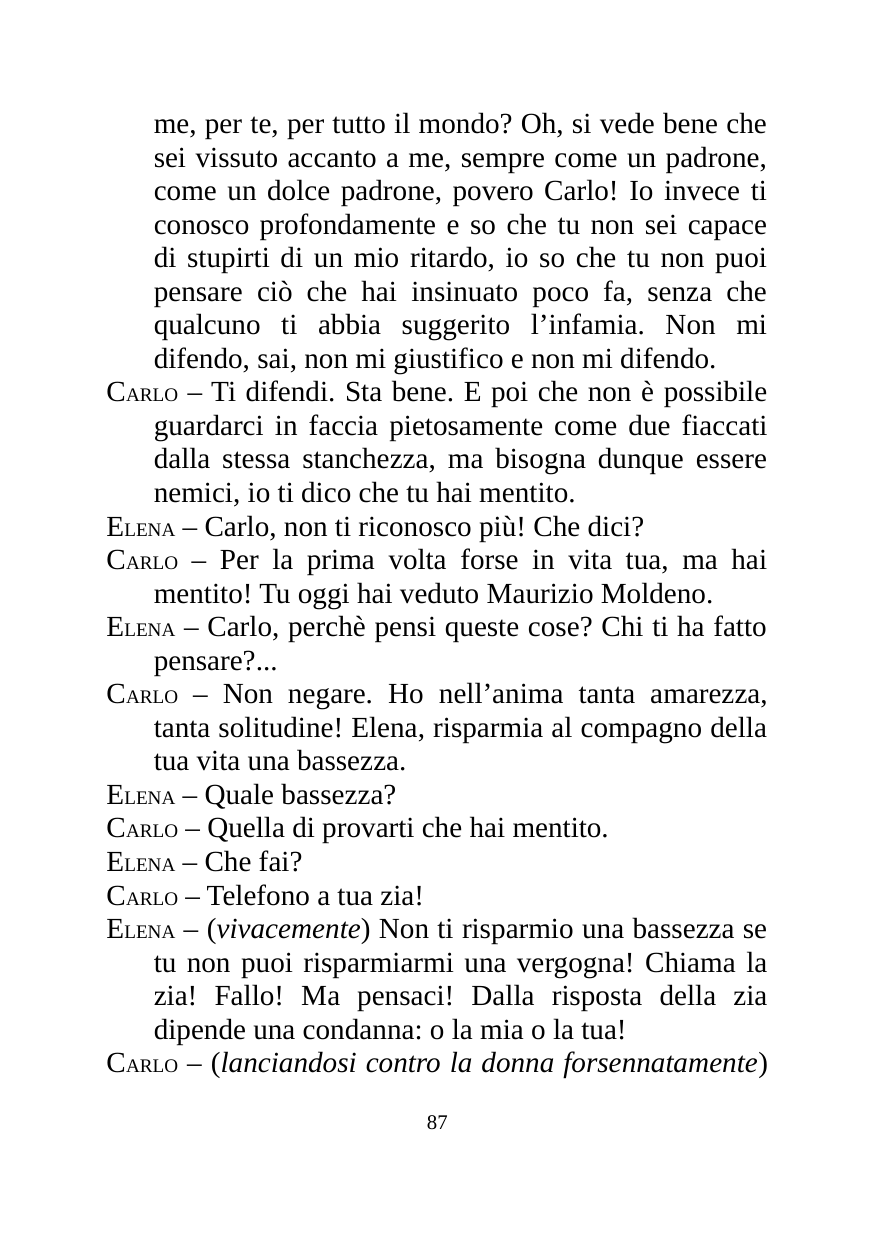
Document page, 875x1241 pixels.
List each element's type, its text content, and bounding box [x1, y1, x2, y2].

text Carlo – (lanciandosi contro la donna forsennatamente) [106, 1045, 768, 1079]
text Carlo – Per la prima volta forse in vita tua, ma hai mentito! Tu oggi hai veduto Maurizio Moldeno. [106, 542, 768, 609]
text Carlo – Ti difendi. Sta bene. E poi che non è possibile guardarci in faccia pietosamente come due fiaccati dalla stessa stanchezza, ma bisogna dunque essere nemici, io ti dico che tu hai mentito. [106, 374, 768, 509]
text Elena – Che fai? [106, 844, 768, 878]
text Carlo – Non negare. Ho nell’anima tanta amarezza, tanta solitudine! Elena, risparmia al compagno della tua vita una bassezza. [106, 676, 768, 777]
text Elena – Quale bassezza? [106, 777, 768, 811]
text me, per te, per tutto il mondo? Oh, si vede bene che sei vissuto accanto a me, sempre come un padrone, come un dolce padrone, povero Carlo! Io invece ti conosco profondamente e so che tu non sei capace di stupirti di un mio ritardo, io so che tu non puoi pensare ciò che hai insinuato poco fa, senza che qualcuno ti abbia suggerito l’infamia. Non mi difendo, sai, non mi giustifico e non mi difendo. [106, 106, 768, 374]
text Elena – Carlo, perchè pensi queste cose? Chi ti ha fatto pensare?... [106, 609, 768, 676]
text Carlo – Telefono a tua zia! [106, 878, 768, 911]
text Carlo – Quella di provarti che hai mentito. [106, 811, 768, 844]
text Elena – Carlo, non ti riconosco più! Che dici? [106, 509, 768, 542]
text Elena – (vivacemente) Non ti risparmio una bassezza se tu non puoi risparmiarmi una vergogna! Chiama la zia! Fallo! Ma pensaci! Dalla risposta della zia dipende una condanna: o la mia o la tua! [106, 911, 768, 1045]
